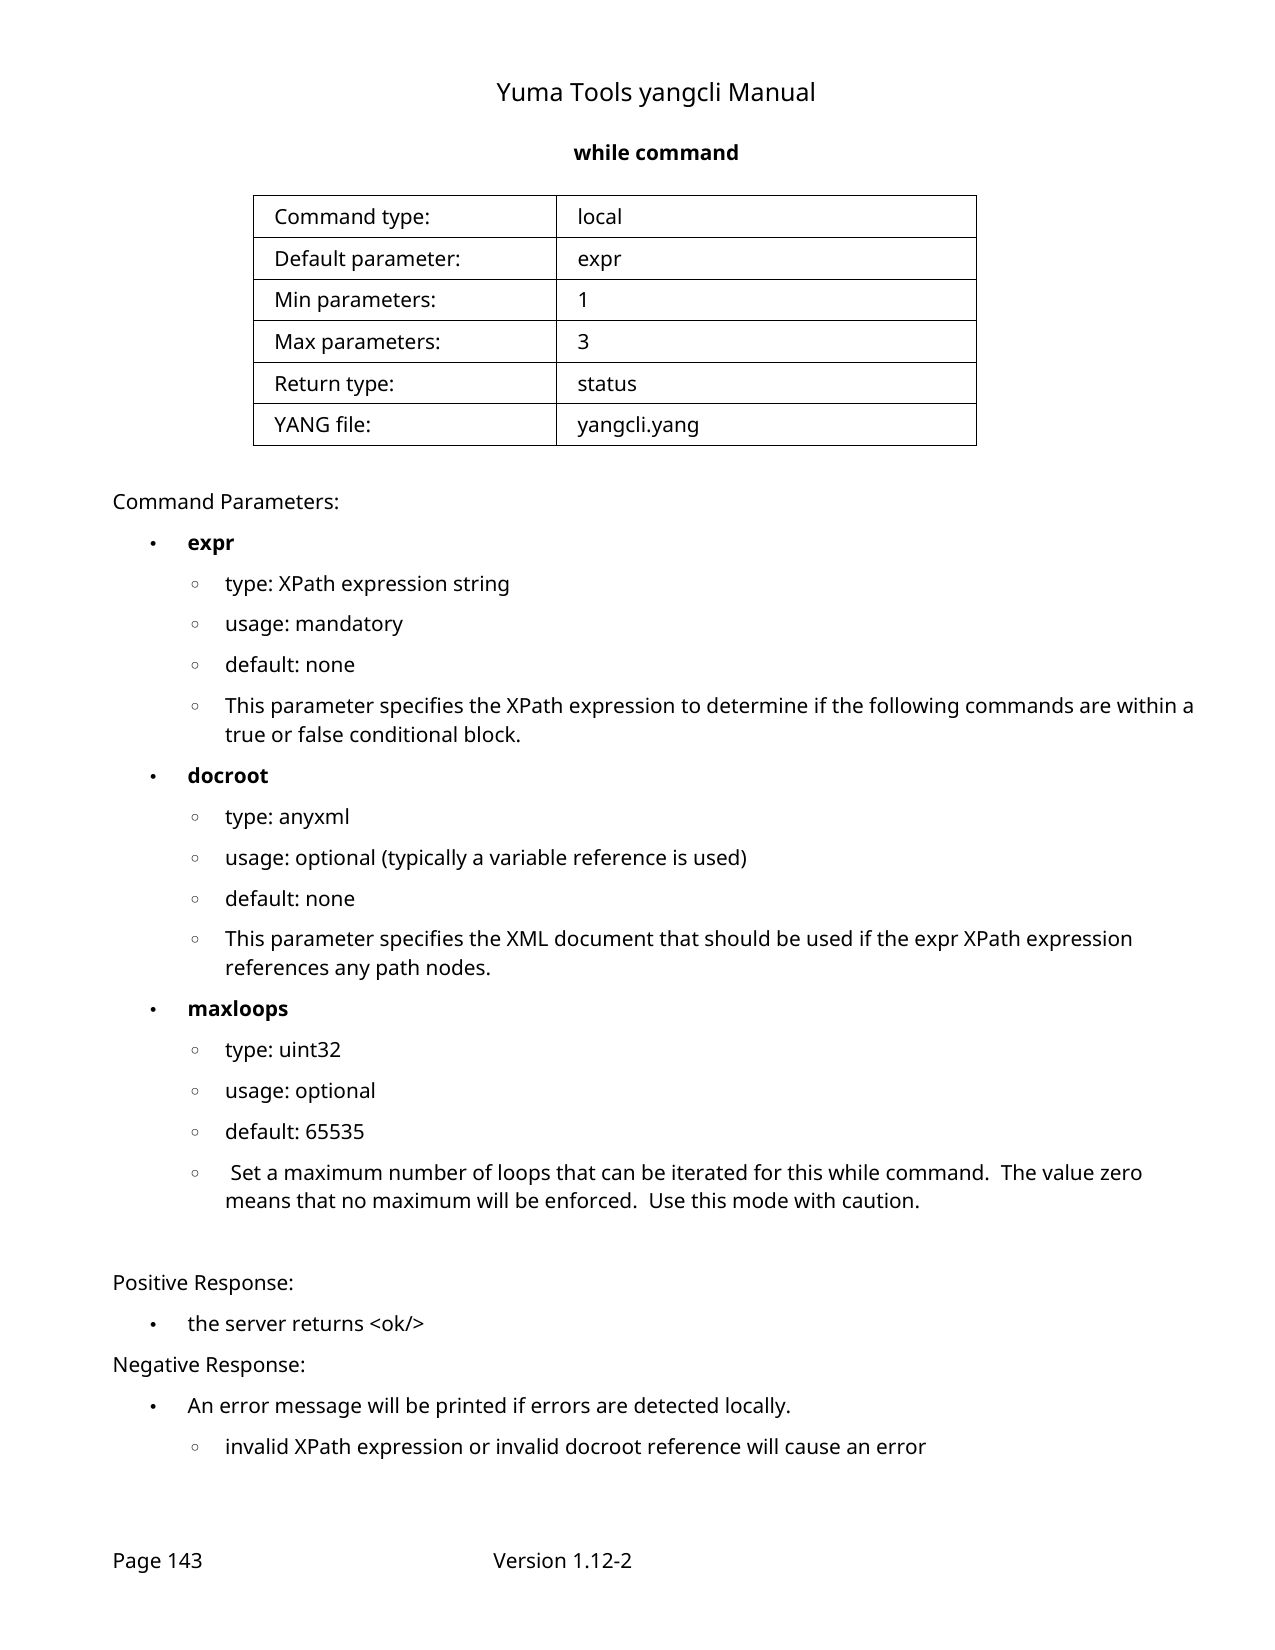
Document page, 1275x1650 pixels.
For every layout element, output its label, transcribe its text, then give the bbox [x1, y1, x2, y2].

list expr [150, 528, 1200, 556]
table_cell 3 [557, 321, 976, 362]
table_cell Default parameter: [254, 238, 556, 278]
table_header Command type: [254, 196, 556, 237]
list docroot [150, 761, 1200, 789]
list This parameter specifies the XML document that should be used if the expr XPath expression references any path nodes. [187, 924, 1200, 981]
table_cell Max parameters: [254, 321, 556, 362]
text Positive Response: [112, 1268, 1200, 1296]
text Command Parameters: [112, 487, 1200, 515]
list usage: optional [187, 1076, 1200, 1104]
table_cell Return type: [254, 363, 556, 403]
table_cell 1 [557, 280, 976, 320]
list type: anyxml [187, 802, 1200, 830]
table_cell status [557, 363, 976, 403]
list This parameter specifies the XPath expression to determine if the following commands are within a true or false conditional block. [187, 691, 1200, 748]
table_cell expr [557, 238, 976, 278]
list default: none [187, 884, 1200, 912]
table_header local [557, 196, 976, 237]
list usage: optional (typically a variable reference is used) [187, 843, 1200, 871]
list default: 65535 [187, 1117, 1200, 1145]
list An error message will be printed if errors are detected locally. [150, 1391, 1200, 1419]
text Negative Response: [112, 1350, 1200, 1378]
table_cell YANG file: [254, 404, 556, 445]
list the server returns <ok/> [150, 1309, 1200, 1337]
list default: none [187, 651, 1200, 679]
list type: XPath expression string [187, 569, 1200, 597]
table_cell Min parameters: [254, 280, 556, 320]
list invalid XPath expression or invalid docroot reference will cause an error [187, 1432, 1200, 1460]
list maxloops [150, 994, 1200, 1022]
list usage: mandatory [187, 609, 1200, 638]
subtitle while command [127, 138, 1185, 167]
list Set a maximum number of loops that can be iterated for this while command. The value zero means that no maximum will be enforced. Use this mode with caution. [187, 1158, 1200, 1214]
table_cell yangcli.yang [557, 404, 976, 445]
list type: uint32 [187, 1035, 1200, 1063]
